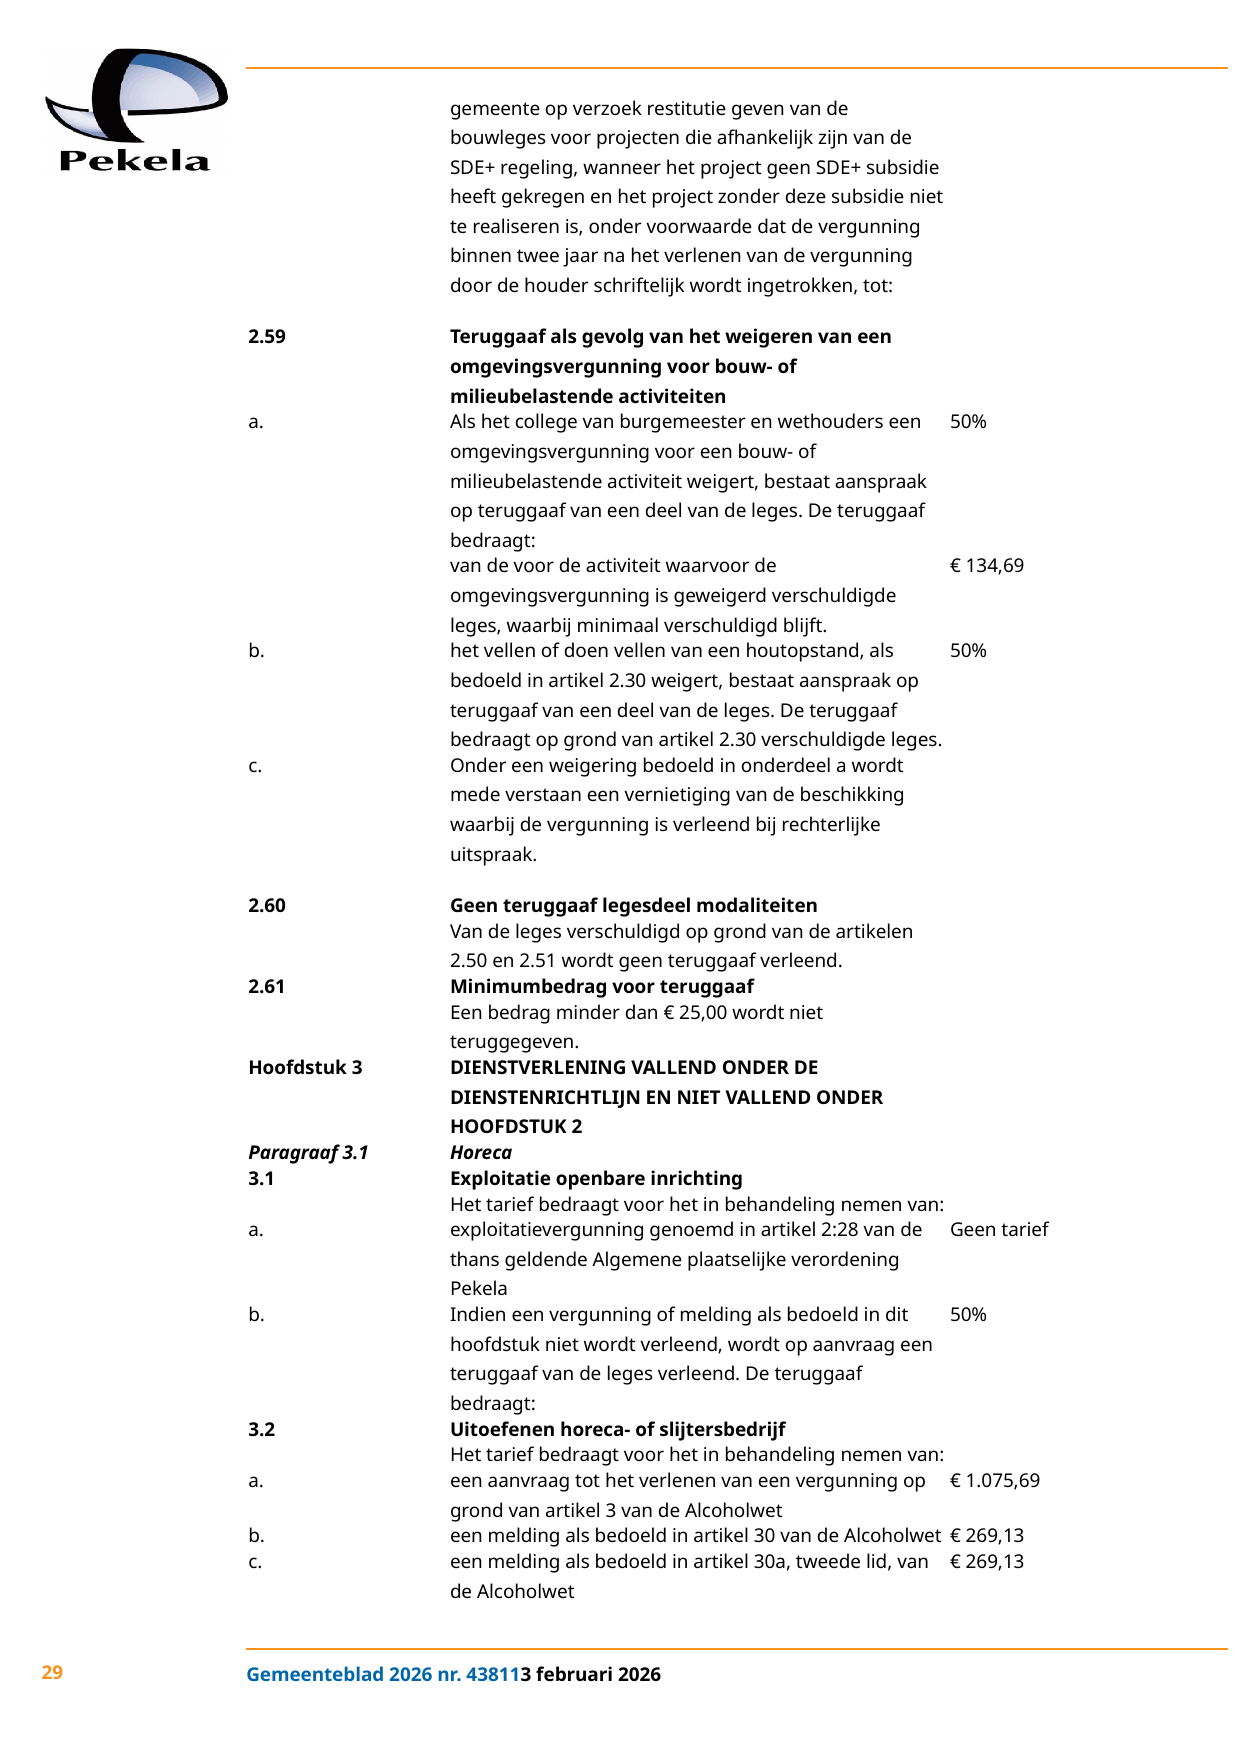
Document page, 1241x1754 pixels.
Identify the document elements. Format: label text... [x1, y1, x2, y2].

table_cell Onder een weigering bedoeld in onderdeel a wordt mede verstaan een vernietiging van de beschikking waarbij de vergunning is verleend bij rechterlijke uitspraak. [450, 752, 950, 867]
table_cell Het tarief bedraagt voor het in behandeling nemen van: [450, 1191, 950, 1216]
table_cell gemeente op verzoek restitutie geven van de bouwleges voor projecten die afhankelijk zijn van de SDE+ regeling, wanneer het project geen SDE+ subsidie heeft gekregen en het project zonder deze subsidie niet te realiseren is, onder voorwaarde dat de vergunning binnen twee jaar na het verlenen van de vergunning door de houder schriftelijk wordt ingetrokken, tot: [450, 95, 950, 298]
table_cell [950, 95, 1152, 298]
table_cell [950, 298, 1152, 324]
table_cell € 1.075,69 [950, 1467, 1152, 1523]
table_cell [950, 752, 1152, 867]
table_cell [950, 918, 1152, 973]
table_cell 50% [950, 638, 1152, 752]
table_cell Exploitatie openbare inrichting [450, 1165, 950, 1191]
table_cell Van de leges verschuldigd op grond van de artikelen 2.50 en 2.51 wordt geen teruggaaf verleend. [450, 918, 950, 973]
table_cell Als het college van burgemeester en wethouders een omgevingsvergunning voor een bouw- of milieubelastende activiteit weigert, bestaat aanspraak op teruggaaf van een deel van de leges. De teruggaaf bedraagt: [450, 409, 950, 553]
table_cell [950, 1442, 1152, 1467]
table_cell Geen tarief [950, 1216, 1152, 1301]
table_cell [950, 1054, 1152, 1139]
table_cell [950, 892, 1152, 918]
table_cell een melding als bedoeld in artikel 30 van de Alcoholwet [450, 1523, 950, 1548]
table_cell van de voor de activiteit waarvoor de omgevingsvergunning is geweigerd verschuldigde leges, waarbij minimaal verschuldigd blijft. [450, 553, 950, 638]
table_cell 50% [950, 409, 1152, 553]
table_cell [248, 1442, 450, 1467]
table_cell [950, 973, 1152, 999]
table_cell c. [248, 752, 450, 867]
picture [41, 47, 231, 172]
table_cell een melding als bedoeld in artikel 30a, tweede lid, van de Alcoholwet [450, 1548, 950, 1604]
table_cell Horeca [450, 1139, 950, 1165]
table_cell [950, 1191, 1152, 1216]
table_cell Uitoefenen horeca- of slijtersbedrijf [450, 1416, 950, 1442]
table_cell [248, 867, 450, 892]
table_cell Het tarief bedraagt voor het in behandeling nemen van: [450, 1442, 950, 1467]
table_cell 2.61 [248, 973, 450, 999]
table_cell DIENSTVERLENING VALLEND ONDER DE DIENSTENRICHTLIJN EN NIET VALLEND ONDER HOOFDSTUK 2 [450, 1054, 950, 1139]
table_cell [950, 1139, 1152, 1165]
table_cell [248, 999, 450, 1054]
table_cell a. [248, 409, 450, 553]
table_cell [248, 918, 450, 973]
table_cell [950, 324, 1152, 409]
table_cell [950, 1416, 1152, 1442]
table_cell [248, 1191, 450, 1216]
table_cell a. [248, 1216, 450, 1301]
table_cell exploitatievergunning genoemd in artikel 2:28 van de thans geldende Algemene plaatselijke verordening Pekela [450, 1216, 950, 1301]
table_cell c. [248, 1548, 450, 1604]
table_cell b. [248, 1301, 450, 1416]
table_cell [950, 999, 1152, 1054]
table_cell 3.1 [248, 1165, 450, 1191]
table_cell Hoofdstuk 3 [248, 1054, 450, 1139]
table_cell [248, 298, 450, 324]
table_cell 3.2 [248, 1416, 450, 1442]
table_cell a. [248, 1467, 450, 1523]
table_cell b. [248, 1523, 450, 1548]
table_cell [450, 867, 950, 892]
table_cell Minimumbedrag voor teruggaaf [450, 973, 950, 999]
table_cell [950, 867, 1152, 892]
table_cell het vellen of doen vellen van een houtopstand, als bedoeld in artikel 2.30 weigert, bestaat aanspraak op teruggaaf van een deel van de leges. De teruggaaf bedraagt op grond van artikel 2.30 verschuldigde leges. [450, 638, 950, 752]
table_cell [248, 553, 450, 638]
table_cell € 269,13 [950, 1548, 1152, 1604]
table_cell Indien een vergunning of melding als bedoeld in dit hoofdstuk niet wordt verleend, wordt op aanvraag een teruggaaf van de leges verleend. De teruggaaf bedraagt: [450, 1301, 950, 1416]
table_cell Geen teruggaaf legesdeel modaliteiten [450, 892, 950, 918]
table_cell € 269,13 [950, 1523, 1152, 1548]
table_cell een aanvraag tot het verlenen van een vergunning op grond van artikel 3 van de Alcoholwet [450, 1467, 950, 1523]
table_cell Een bedrag minder dan € 25,00 wordt niet teruggegeven. [450, 999, 950, 1054]
table_cell [450, 298, 950, 324]
table_cell 2.59 [248, 324, 450, 409]
table_cell Paragraaf 3.1 [248, 1139, 450, 1165]
table_cell 2.60 [248, 892, 450, 918]
table_cell Teruggaaf als gevolg van het weigeren van een omgevingsvergunning voor bouw- of milieubelastende activiteiten [450, 324, 950, 409]
table_cell 50% [950, 1301, 1152, 1416]
table_cell [248, 95, 450, 298]
table_cell b. [248, 638, 450, 752]
table_cell € 134,69 [950, 553, 1152, 638]
table_cell [950, 1165, 1152, 1191]
